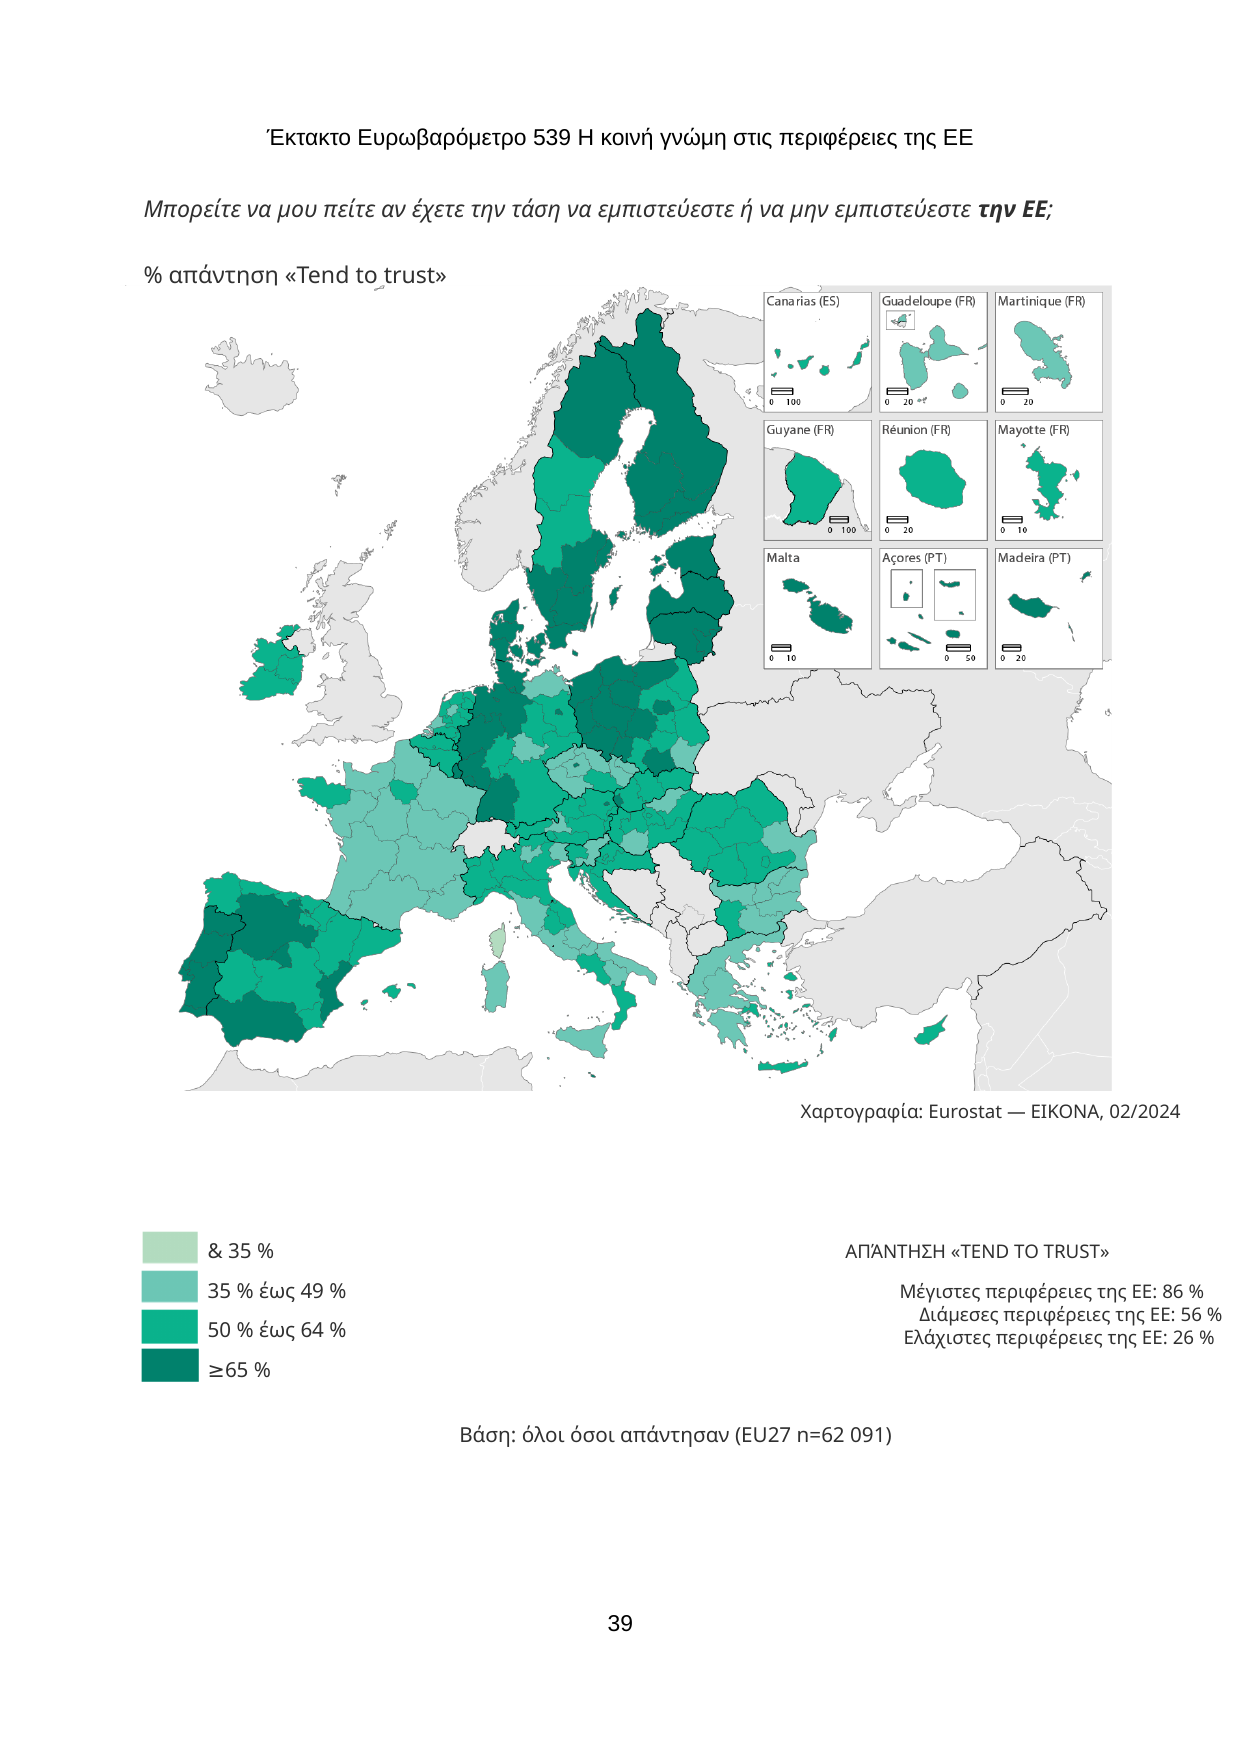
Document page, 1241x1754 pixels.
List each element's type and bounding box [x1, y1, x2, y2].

picture [143, 1232, 197, 1264]
picture [142, 1310, 197, 1343]
picture [142, 1271, 197, 1303]
picture [120, 281, 1119, 1091]
picture [142, 1349, 198, 1381]
